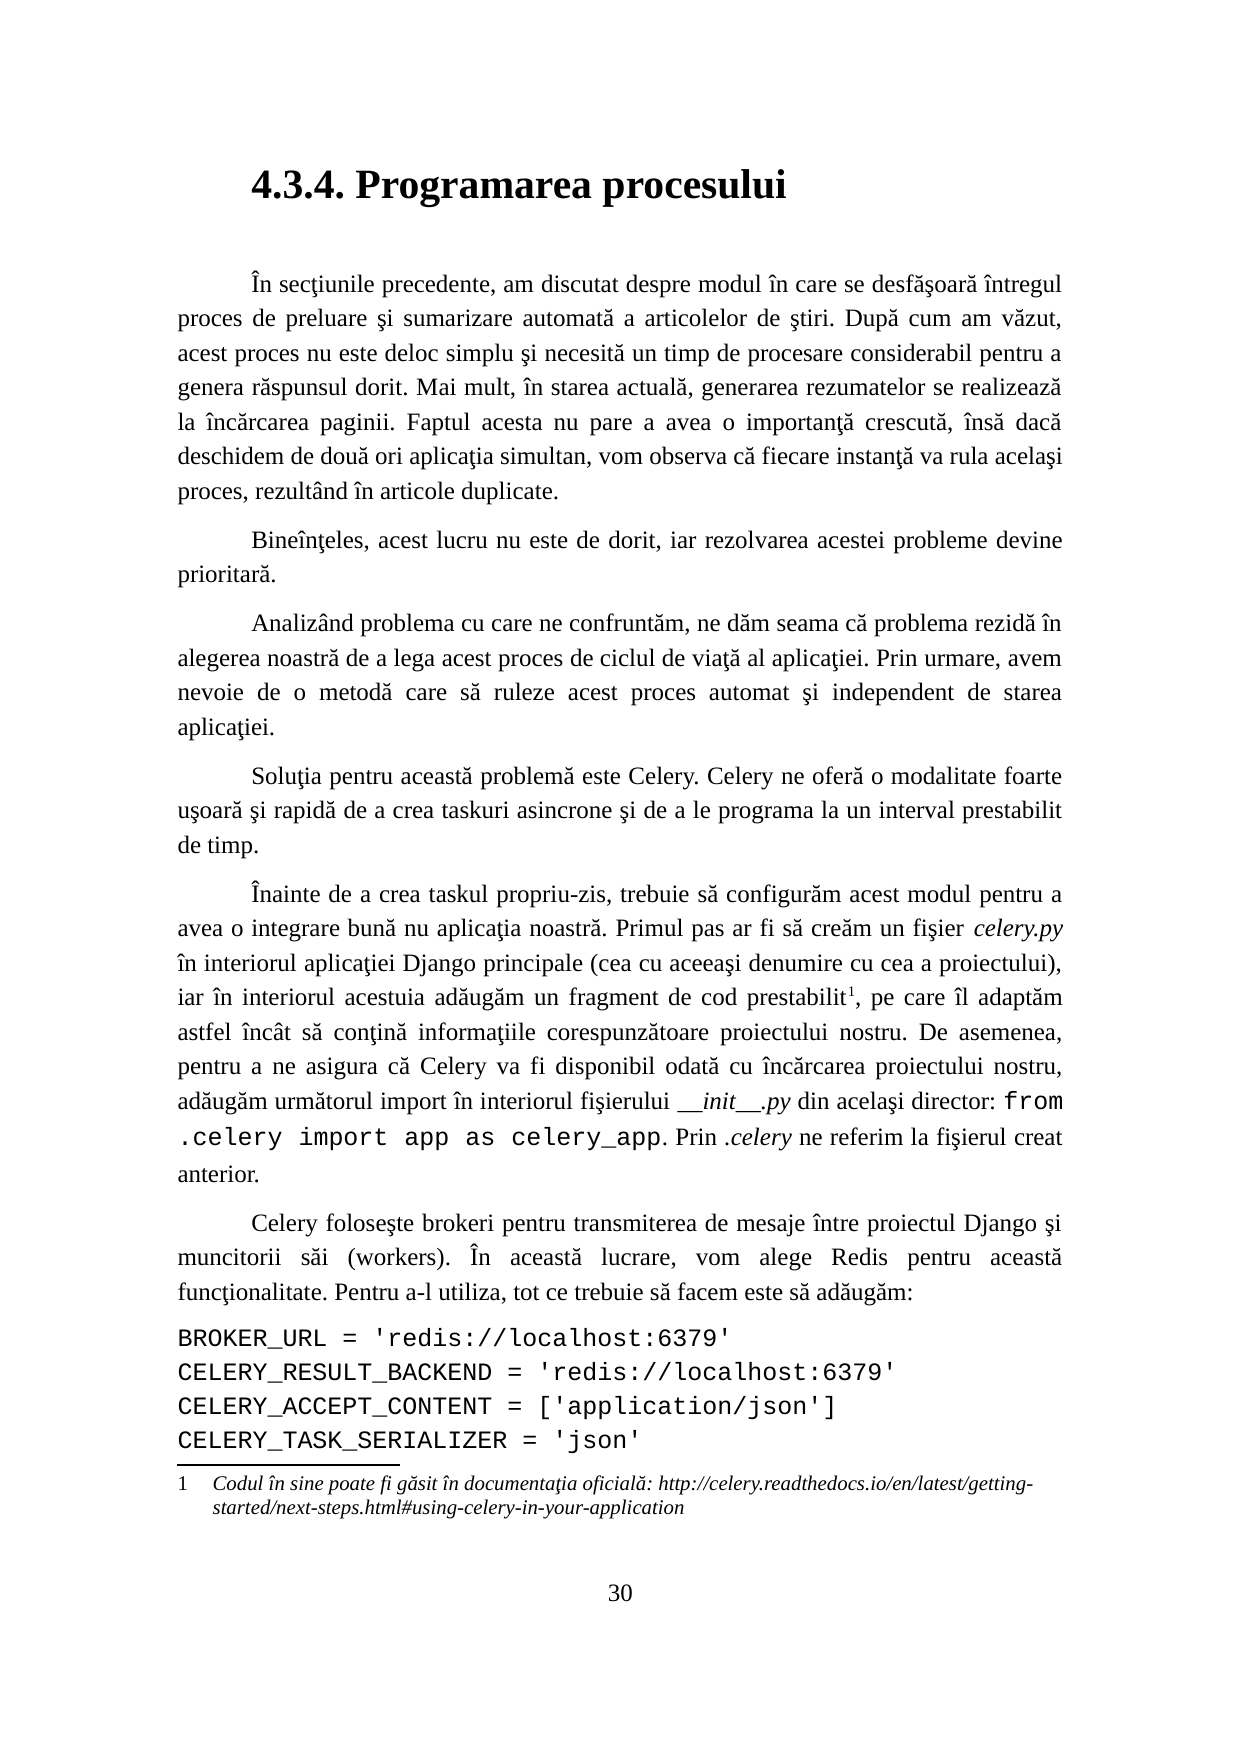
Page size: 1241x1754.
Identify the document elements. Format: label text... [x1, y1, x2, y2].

text CELERY_RESULT_BACKEND = 'redis://localhost:6379' [177, 1360, 1063, 1388]
subtitle 4.3.4. Programarea procesului [177, 159, 1063, 207]
text BROKER_URL = 'redis://localhost:6379' [177, 1326, 1063, 1354]
text Celery foloseşte brokeri pentru transmiterea de mesaje între proiectul Django şi muncitorii săi (workers). În această lucrare, vom alege Redis pentru această funcţionalitate. Pentru a-l utiliza, tot ce trebuie să facem este să adăugăm: [177, 1208, 1063, 1306]
text În secţiunile precedente, am discutat despre modul în care se desfăşoară întregul proces de preluare şi sumarizare automată a articolelor de ştiri. După cum am văzut, acest proces nu este deloc simplu şi necesită un timp de procesare considerabil pentru a genera răspunsul dorit. Mai mult, în starea actuală, generarea rezumatelor se realizează la încărcarea paginii. Faptul acesta nu pare a avea o importanţă crescută, însă dacă deschidem de două ori aplicaţia simultan, vom observa că fiecare instanţă va rula acelaşi proces, rezultând în articole duplicate. [177, 269, 1063, 504]
text Analizând problema cu care ne confruntăm, ne dăm seama că problema rezidă în alegerea noastră de a lega acest proces de ciclul de viaţă al aplicaţiei. Prin urmare, avem nevoie de o metodă care să ruleze acest proces automat şi independent de starea aplicaţiei. [177, 608, 1063, 741]
text Bineînţeles, acest lucru nu este de dorit, iar rezolvarea acestei probleme devine prioritară. [177, 525, 1063, 588]
text Codul în sine poate fi găsit în documentaţia oficială: http://celery.readthedocs.io/en/latest/getting-started/next-steps.html#using-celery-in-your-application [177, 1471, 1063, 1519]
text CELERY_ACCEPT_CONTENT = ['application/json'] [177, 1394, 1063, 1422]
text Înainte de a crea taskul propriu-zis, trebuie să configurăm acest modul pentru a avea o integrare bună nu aplicaţia noastră. Primul pas ar fi să creăm un fişier celery.py în interiorul aplicaţiei Django principale (cea cu aceeaşi denumire cu cea a proiectului), iar în interiorul acestuia adăugăm un fragment de cod prestabilit, pe care îl adaptăm astfel încât să conţină informaţiile corespunzătoare proiectului nostru. De asemenea, pentru a ne asigura că Celery va fi disponibil odată cu încărcarea proiectului nostru, adăugăm următorul import în interiorul fişierului __init__.py din acelaşi director: from .celery import app as celery_app. Prin .celery ne referim la fişierul creat anterior. [177, 879, 1063, 1188]
text Soluţia pentru această problemă este Celery. Celery ne oferă o modalitate foarte uşoară şi rapidă de a crea taskuri asincrone şi de a le programa la un interval prestabilit de timp. [177, 761, 1063, 859]
text CELERY_TASK_SERIALIZER = 'json' [177, 1428, 1063, 1456]
